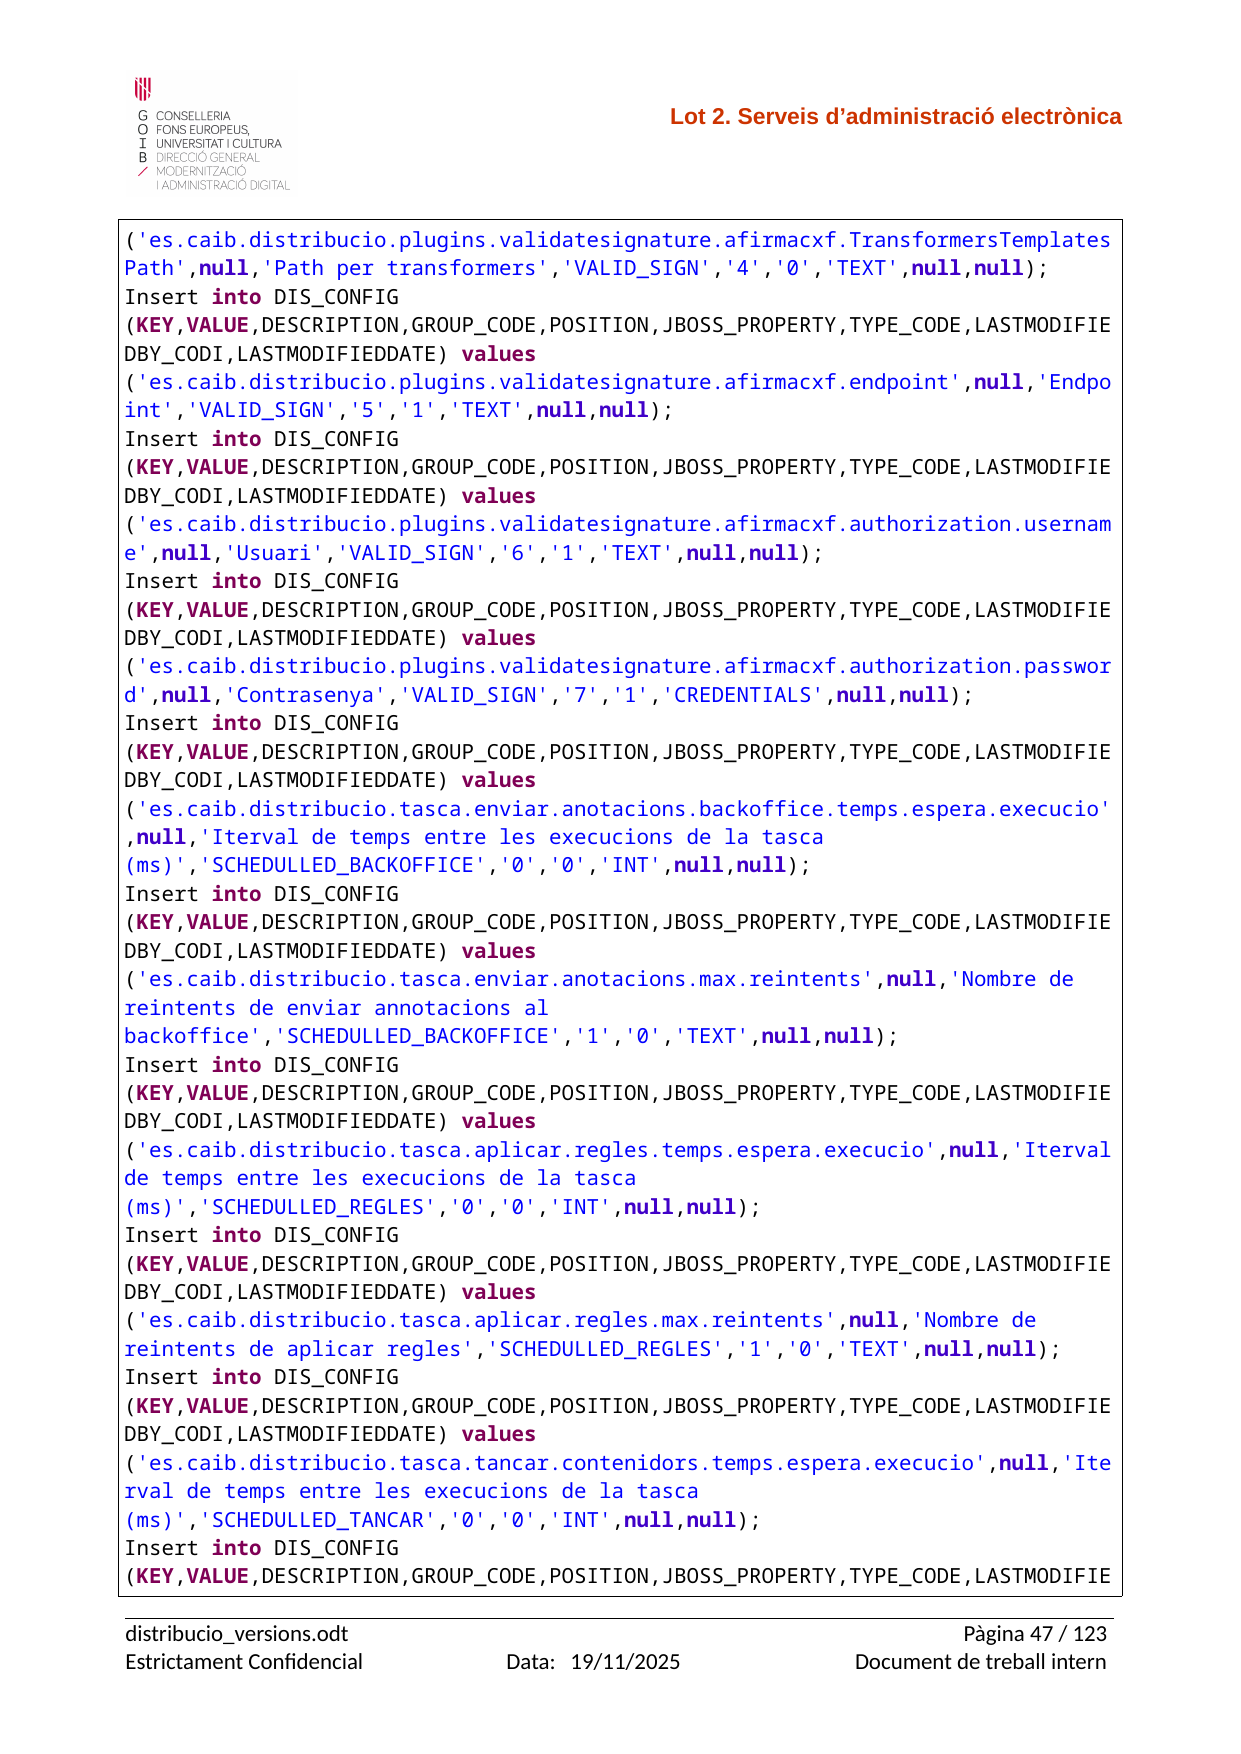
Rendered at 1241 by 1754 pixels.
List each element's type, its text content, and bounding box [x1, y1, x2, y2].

table_header ('es.caib.distribucio.plugins.validatesignature.afirmacxf.TransformersTemplatesPath',null,'Path per transformers','VALID_SIGN','4','0','TEXT',null,null); Insert into DIS_CONFIG (KEY,VALUE,DESCRIPTION,GROUP_CODE,POSITION,JBOSS_PROPERTY,TYPE_CODE,LASTMODIFIEDBY_CODI,LASTMODIFIEDDATE) values ('es.caib.distribucio.plugins.validatesignature.afirmacxf.endpoint',null,'Endpoint','VALID_SIGN','5','1','TEXT',null,null); Insert into DIS_CONFIG (KEY,VALUE,DESCRIPTION,GROUP_CODE,POSITION,JBOSS_PROPERTY,TYPE_CODE,LASTMODIFIEDBY_CODI,LASTMODIFIEDDATE) values ('es.caib.distribucio.plugins.validatesignature.afirmacxf.authorization.username',null,'Usuari','VALID_SIGN','6','1','TEXT',null,null); Insert into DIS_CONFIG (KEY,VALUE,DESCRIPTION,GROUP_CODE,POSITION,JBOSS_PROPERTY,TYPE_CODE,LASTMODIFIEDBY_CODI,LASTMODIFIEDDATE) values ('es.caib.distribucio.plugins.validatesignature.afirmacxf.authorization.password',null,'Contrasenya','VALID_SIGN','7','1','CREDENTIALS',null,null); Insert into DIS_CONFIG (KEY,VALUE,DESCRIPTION,GROUP_CODE,POSITION,JBOSS_PROPERTY,TYPE_CODE,LASTMODIFIEDBY_CODI,LASTMODIFIEDDATE) values ('es.caib.distribucio.tasca.enviar.anotacions.backoffice.temps.espera.execucio',null,'Iterval de temps entre les execucions de la tasca (ms)','SCHEDULLED_BACKOFFICE','0','0','INT',null,null); Insert into DIS_CONFIG (KEY,VALUE,DESCRIPTION,GROUP_CODE,POSITION,JBOSS_PROPERTY,TYPE_CODE,LASTMODIFIEDBY_CODI,LASTMODIFIEDDATE) values ('es.caib.distribucio.tasca.enviar.anotacions.max.reintents',null,'Nombre de reintents de enviar annotacions al backoffice','SCHEDULLED_BACKOFFICE','1','0','TEXT',null,null); Insert into DIS_CONFIG (KEY,VALUE,DESCRIPTION,GROUP_CODE,POSITION,JBOSS_PROPERTY,TYPE_CODE,LASTMODIFIEDBY_CODI,LASTMODIFIEDDATE) values ('es.caib.distribucio.tasca.aplicar.regles.temps.espera.execucio',null,'Iterval de temps entre les execucions de la tasca (ms)','SCHEDULLED_REGLES','0','0','INT',null,null); Insert into DIS_CONFIG (KEY,VALUE,DESCRIPTION,GROUP_CODE,POSITION,JBOSS_PROPERTY,TYPE_CODE,LASTMODIFIEDBY_CODI,LASTMODIFIEDDATE) values ('es.caib.distribucio.tasca.aplicar.regles.max.reintents',null,'Nombre de reintents de aplicar regles','SCHEDULLED_REGLES','1','0','TEXT',null,null); Insert into DIS_CONFIG (KEY,VALUE,DESCRIPTION,GROUP_CODE,POSITION,JBOSS_PROPERTY,TYPE_CODE,LASTMODIFIEDBY_CODI,LASTMODIFIEDDATE) values ('es.caib.distribucio.tasca.tancar.contenidors.temps.espera.execucio',null,'Iterval de temps entre les execucions de la tasca (ms)','SCHEDULLED_TANCAR','0','0','INT',null,null); Insert into DIS_CONFIG (KEY,VALUE,DESCRIPTION,GROUP_CODE,POSITION,JBOSS_PROPERTY,TYPE_CODE,LASTMODIFIE [119, 220, 1122, 1596]
picture [126, 70, 299, 197]
